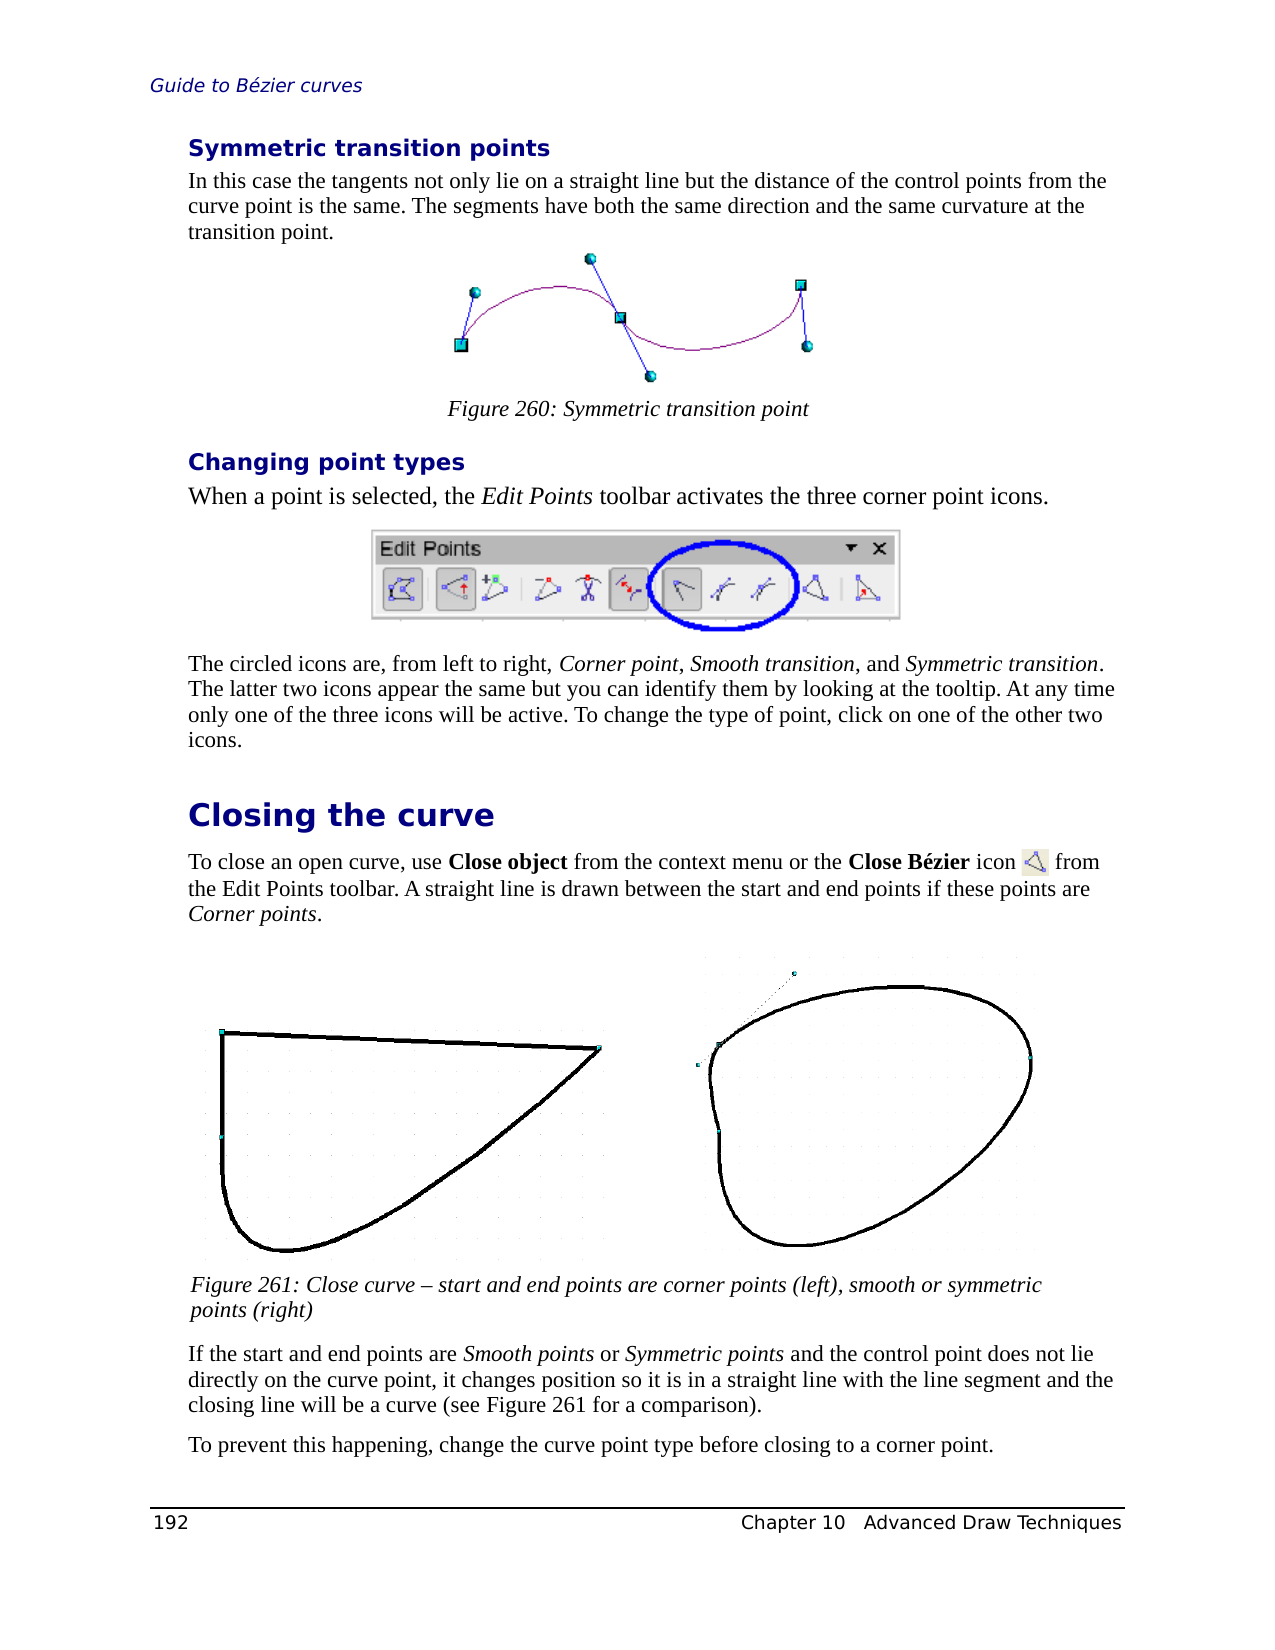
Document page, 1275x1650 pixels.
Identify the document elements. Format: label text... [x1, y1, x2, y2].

text To prevent this happening, change the curve point type before closing to a corner point. [188, 1432, 1125, 1458]
text If the start and end points are Smooth points or Symmetric points and the control point does not lie directly on the curve point, it changes position so it is in a straight line with the line segment and the closing line will be a curve (see Figure 261 for a comparison). [188, 1341, 1125, 1417]
text Figure 260: Symmetric transition point [447, 396, 827, 422]
picture [201, 1015, 615, 1272]
text When a point is selected, the Edit Points toolbar activates the three corner point icons. [188, 482, 1125, 509]
subtitle Symmetric transition points [188, 135, 1125, 162]
subtitle Changing point types [188, 449, 1125, 476]
picture [688, 957, 1043, 1254]
picture [370, 527, 905, 633]
text To close an open curve, use Close object from the context menu or the Close Bézier icon from the Edit Points toolbar. A straight line is drawn between the start and end points if these points are Corner points. [188, 849, 1125, 927]
text Figure 261: Close curve – start and end points are corner points (left), smooth or symmetric points (right) [190, 945, 1084, 1323]
text The circled icons are, from left to right, Corner point, Smooth transition, and Symmetric transition. The latter two icons appear the same but you can identify them by looking at the tooltip. At any time only one of the three icons will be active. To change the type of point, click on one of the other two icons. [188, 651, 1125, 753]
picture [1021, 849, 1049, 876]
text In this case the tangents not only lie on a straight line but the distance of the control points from the curve point is the same. The segments have both the same direction and the same curvature at the transition point. [188, 168, 1125, 244]
picture [447, 244, 828, 396]
subtitle Closing the curve [188, 798, 1125, 834]
